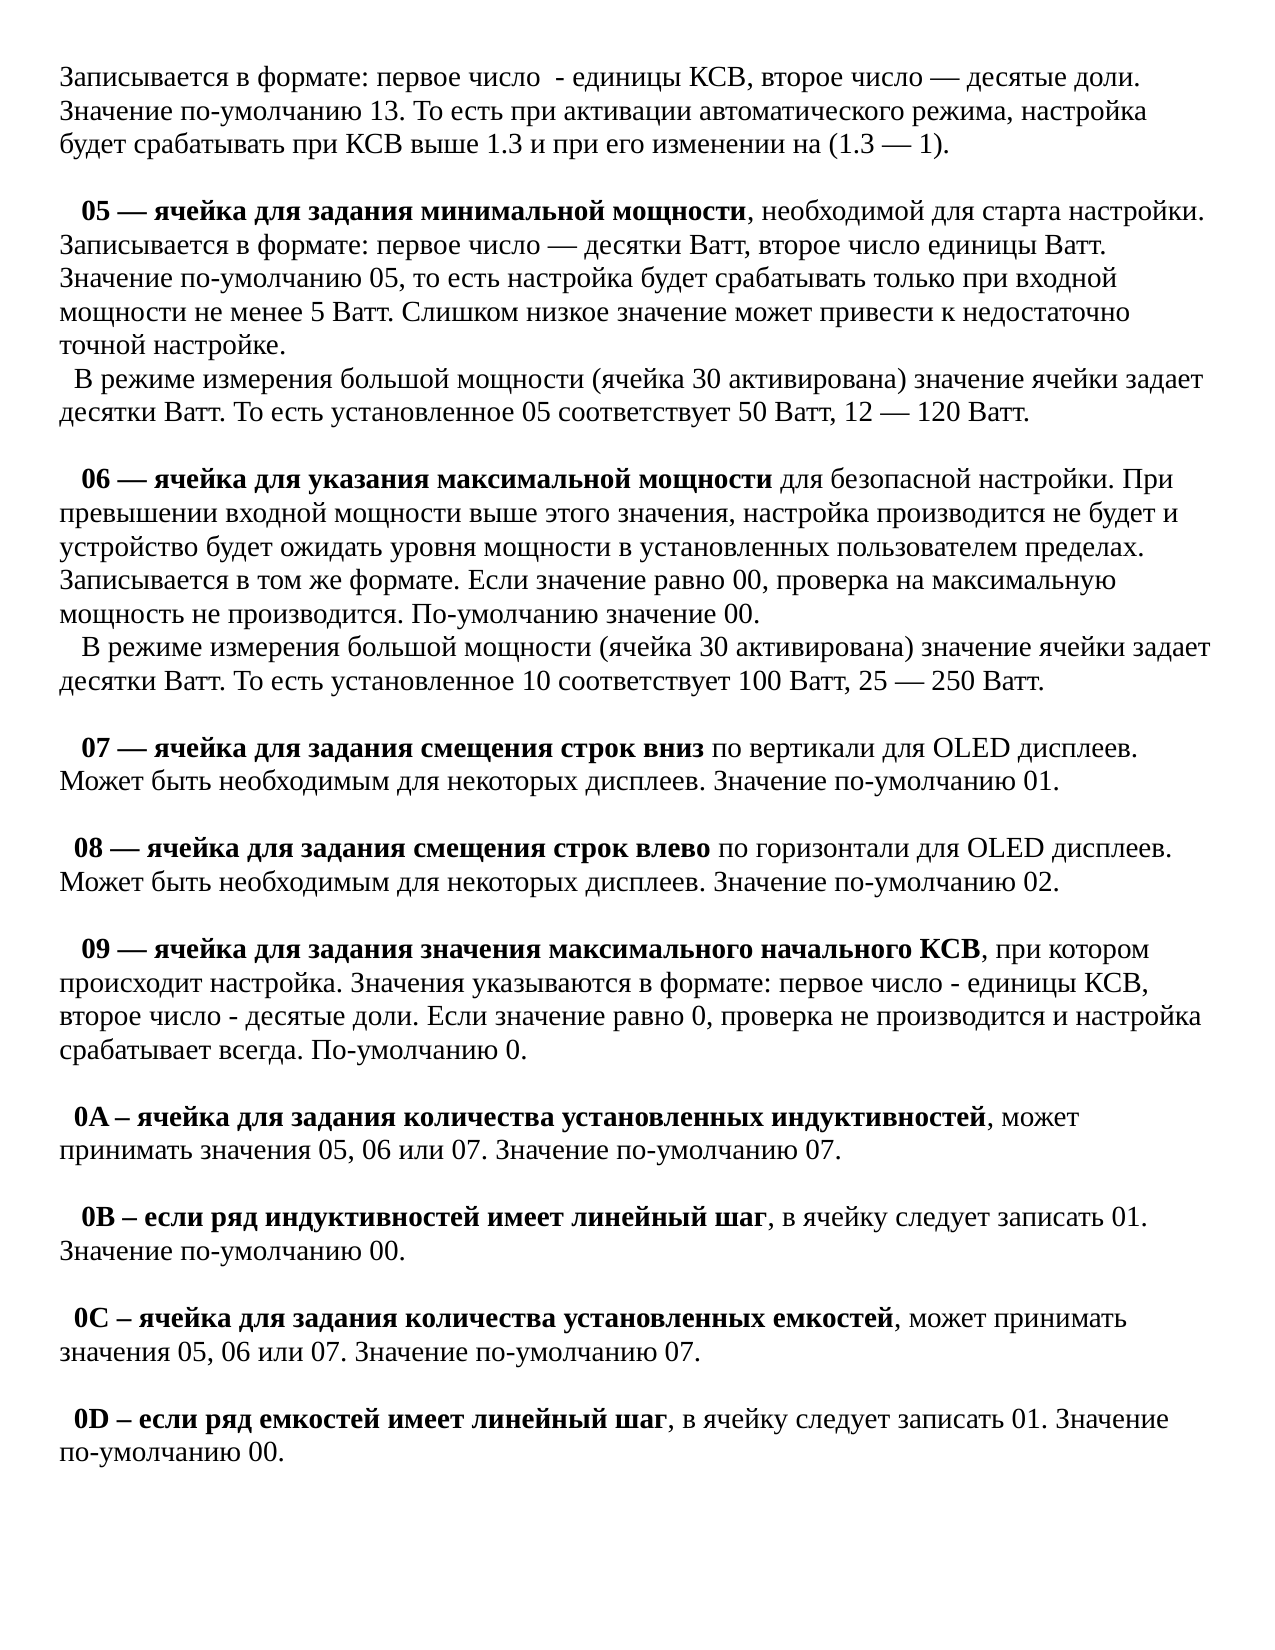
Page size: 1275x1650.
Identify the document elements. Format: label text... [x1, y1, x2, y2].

text Записывается в формате: первое число — десятки Ватт, второе число единицы Ватт. Значение по-умолчанию 05, то есть настройка будет срабатывать только при входной мощности не менее 5 Ватт. Слишком низкое значение может привести к недостаточно точной настройке. В режиме измерения большой мощности (ячейка 30 активирована) значение ячейки задает десятки Ватт. То есть установленное 05 соответствует 50 Ватт, 12 — 120 Ватт. [59, 227, 1216, 428]
text 07 — ячейка для задания смещения строк вниз по вертикали для OLED дисплеев. Может быть необходимым для некоторых дисплеев. Значение по-умолчанию 01. [59, 730, 1216, 797]
text В режиме измерения большой мощности (ячейка 30 активирована) значение ячейки задает десятки Ватт. То есть установленное 10 соответствует 100 Ватт, 25 — 250 Ватт. [59, 629, 1216, 696]
text 0A – ячейка для задания количества установленных индуктивностей, может принимать значения 05, 06 или 07. Значение по-умолчанию 07. [59, 1099, 1216, 1166]
text 05 — ячейка для задания минимальной мощности, необходимой для старта настройки. [59, 193, 1216, 227]
text 0D – если ряд емкостей имеет линейный шаг, в ячейку следует записать 01. Значение по-умолчанию 00. [59, 1401, 1216, 1468]
text 0С – ячейка для задания количества установленных емкостей, может принимать значения 05, 06 или 07. Значение по-умолчанию 07. [59, 1300, 1216, 1367]
text Записывается в формате: первое число - единицы КСВ, второе число — десятые доли. Значение по-умолчанию 13. То есть при активации автоматического режима, настройка будет срабатывать при КСВ выше 1.3 и при его изменении на (1.3 — 1). [59, 59, 1216, 160]
text 0B – если ряд индуктивностей имеет линейный шаг, в ячейку следует записать 01. Значение по-умолчанию 00. [59, 1199, 1216, 1267]
text 09 — ячейка для задания значения максимального начального КСВ, при котором происходит настройка. Значения указываются в формате: первое число - единицы КСВ, второе число - десятые доли. Если значение равно 0, проверка не производится и настройка срабатывает всегда. По-умолчанию 0. [59, 931, 1216, 1065]
text 06 — ячейка для указания максимальной мощности для безопасной настройки. При превышении входной мощности выше этого значения, настройка производится не будет и устройство будет ожидать уровня мощности в установленных пользователем пределах. Записывается в том же формате. Если значение равно 00, проверка на максимальную мощность не производится. По-умолчанию значение 00. [59, 462, 1216, 629]
text 08 — ячейка для задания смещения строк влево по горизонтали для OLED дисплеев. Может быть необходимым для некоторых дисплеев. Значение по-умолчанию 02. [59, 831, 1216, 898]
